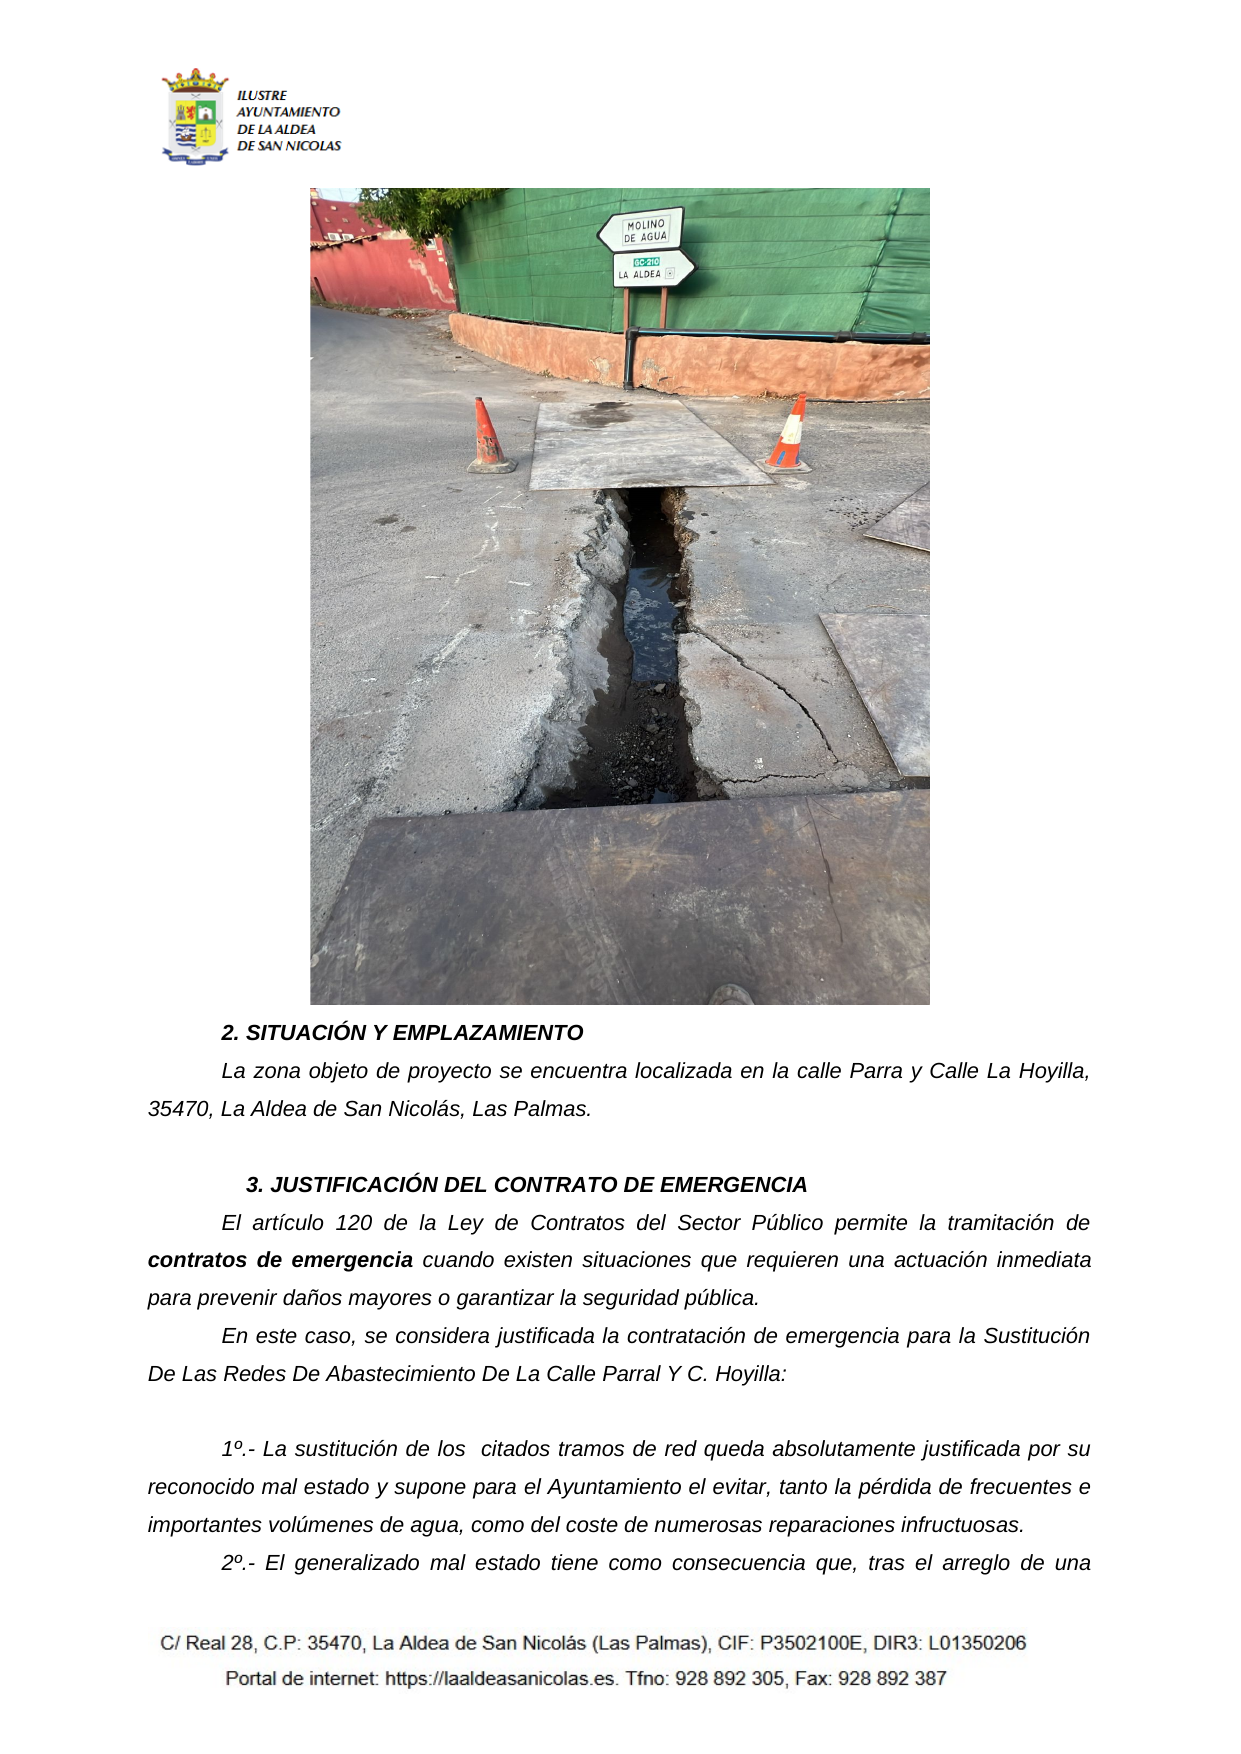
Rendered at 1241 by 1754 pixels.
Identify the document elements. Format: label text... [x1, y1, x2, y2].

picture [311, 189, 930, 1004]
text 2º.- El generalizado mal estado tiene como consecuencia que, tras el arreglo de una [148, 1550, 1093, 1575]
picture [148, 60, 357, 173]
text 2. SITUACIÓN Y EMPLAZAMIENTO [148, 1020, 1093, 1046]
text 3. JUSTIFICACIÓN DEL CONTRATO DE EMERGENCIA [148, 1172, 1093, 1197]
picture [149, 1627, 1034, 1694]
text La zona objeto de proyecto se encuentra localizada en la calle Parra y Calle La Hoyilla, 35470, La Aldea de San Nicolás, Las Palmas. [148, 1058, 1093, 1121]
text En este caso, se considera justificada la contratación de emergencia para la Sustitución De Las Redes De Abastecimiento De La Calle Parral Y C. Hoyilla: [148, 1323, 1093, 1386]
text El artículo 120 de la Ley de Contratos del Sector Público permite la tramitación de contratos de emergencia cuando existen situaciones que requieren una actuación inmediata para prevenir daños mayores o garantizar la seguridad pública. [148, 1209, 1093, 1310]
text 1º.- La sustitución de los citados tramos de red queda absolutamente justificada por su reconocido mal estado y supone para el Ayuntamiento el evitar, tanto la pérdida de frecuentes e importantes volúmenes de agua, como del coste de numerosas reparaciones infructuosas. [148, 1436, 1093, 1537]
